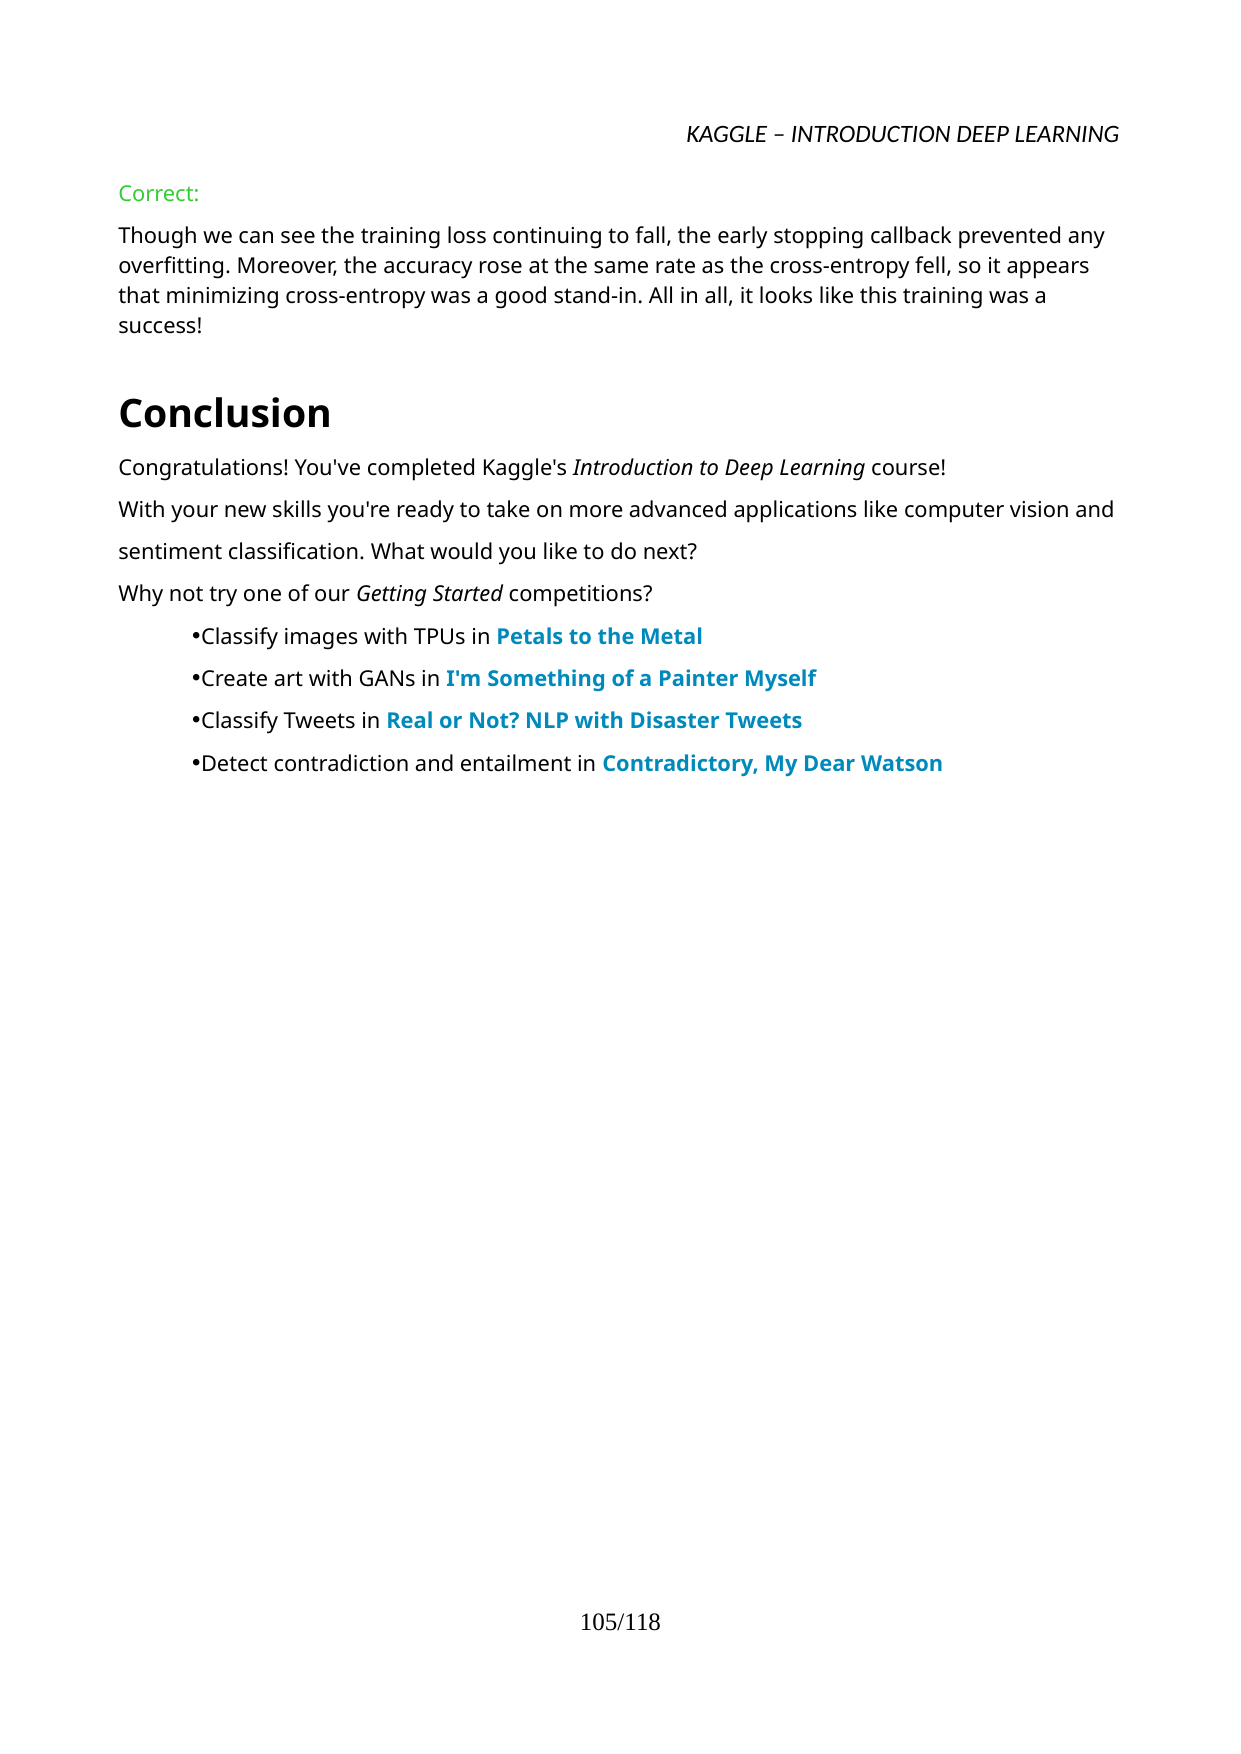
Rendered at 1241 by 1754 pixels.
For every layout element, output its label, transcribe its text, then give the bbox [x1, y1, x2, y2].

list Detect contradiction and entailment in Contradictory, My Dear Watson [118, 748, 1122, 777]
text Correct: [118, 178, 1122, 208]
text With your new skills you're ready to take on more advanced applications like computer vision and sentiment classification. What would you like to do next? [118, 494, 1122, 566]
list Classify Tweets in Real or Not? NLP with Disaster Tweets [118, 705, 1122, 735]
list Create art with GANs in I'm Something of a Painter Myself [118, 663, 1122, 693]
text Congratulations! You've completed Kaggle's Introduction to Deep Learning course! [118, 452, 1122, 481]
subtitle Conclusion [118, 386, 1122, 439]
text Though we can see the training loss continuing to fall, the early stopping callback prevented any overfitting. Moreover, the accuracy rose at the same rate as the cross-entropy fell, so it appears that minimizing cross-entropy was a good stand-in. All in all, it looks like this training was a success! [118, 220, 1122, 339]
list Classify images with TPUs in Petals to the Metal [118, 621, 1122, 651]
text Why not try one of our Getting Started competitions? [118, 578, 1122, 608]
